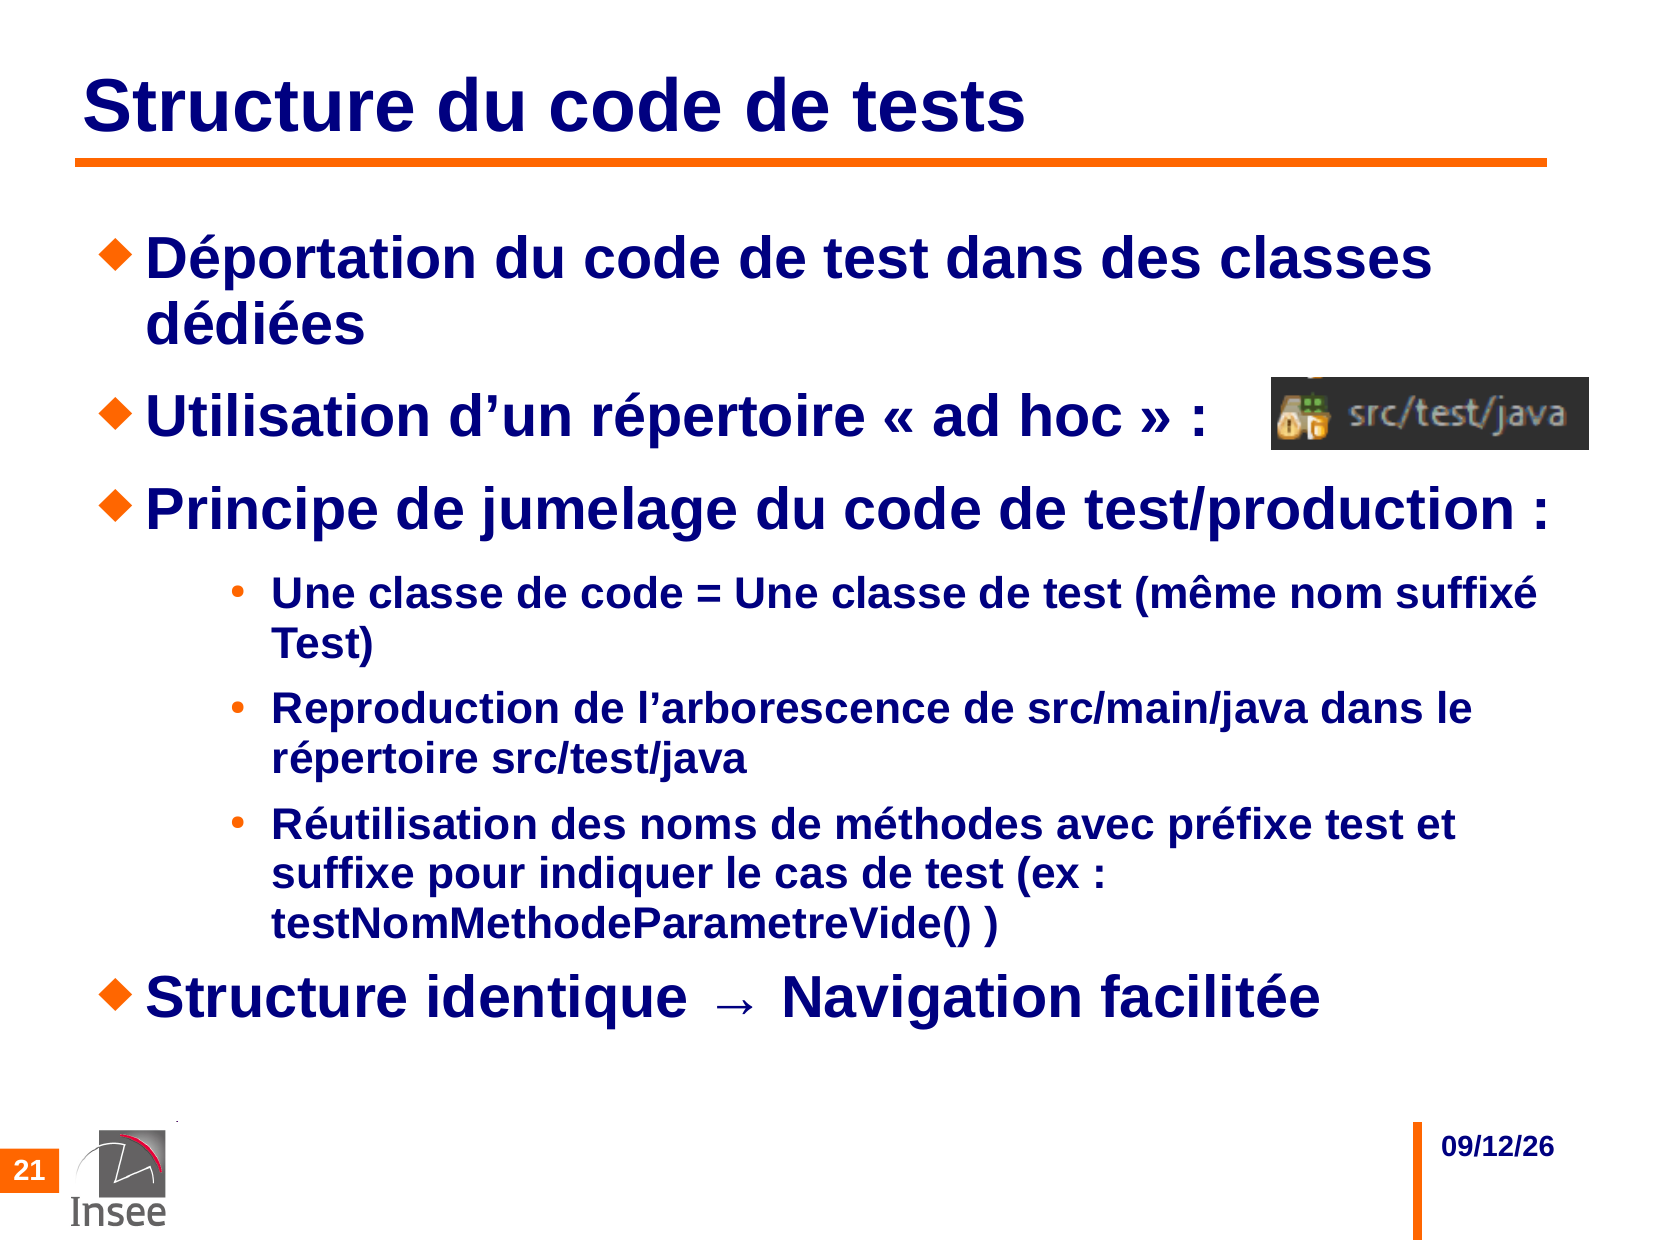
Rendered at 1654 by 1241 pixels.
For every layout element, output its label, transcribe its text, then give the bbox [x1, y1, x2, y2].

picture [62, 1121, 178, 1241]
title Structure du code de tests [82, 49, 1619, 163]
list Déportation du code de test dans des classes dédiées Utilisation d’un répertoire « ad hoc » : Principe de jumelage du code de test/production : Une classe de code = Une classe de test (même nom suffixé Test) Reproduction de l’arborescence de src/main/java dans le répertoire src/test/java Réutilisation des noms de méthodes avec préfixe test et suffixe pour indiquer le cas de test (ex : testNomMethodeParametreVide() ) Structure identique → Navigation facilitée [82, 224, 1571, 1099]
picture [1271, 377, 1589, 450]
